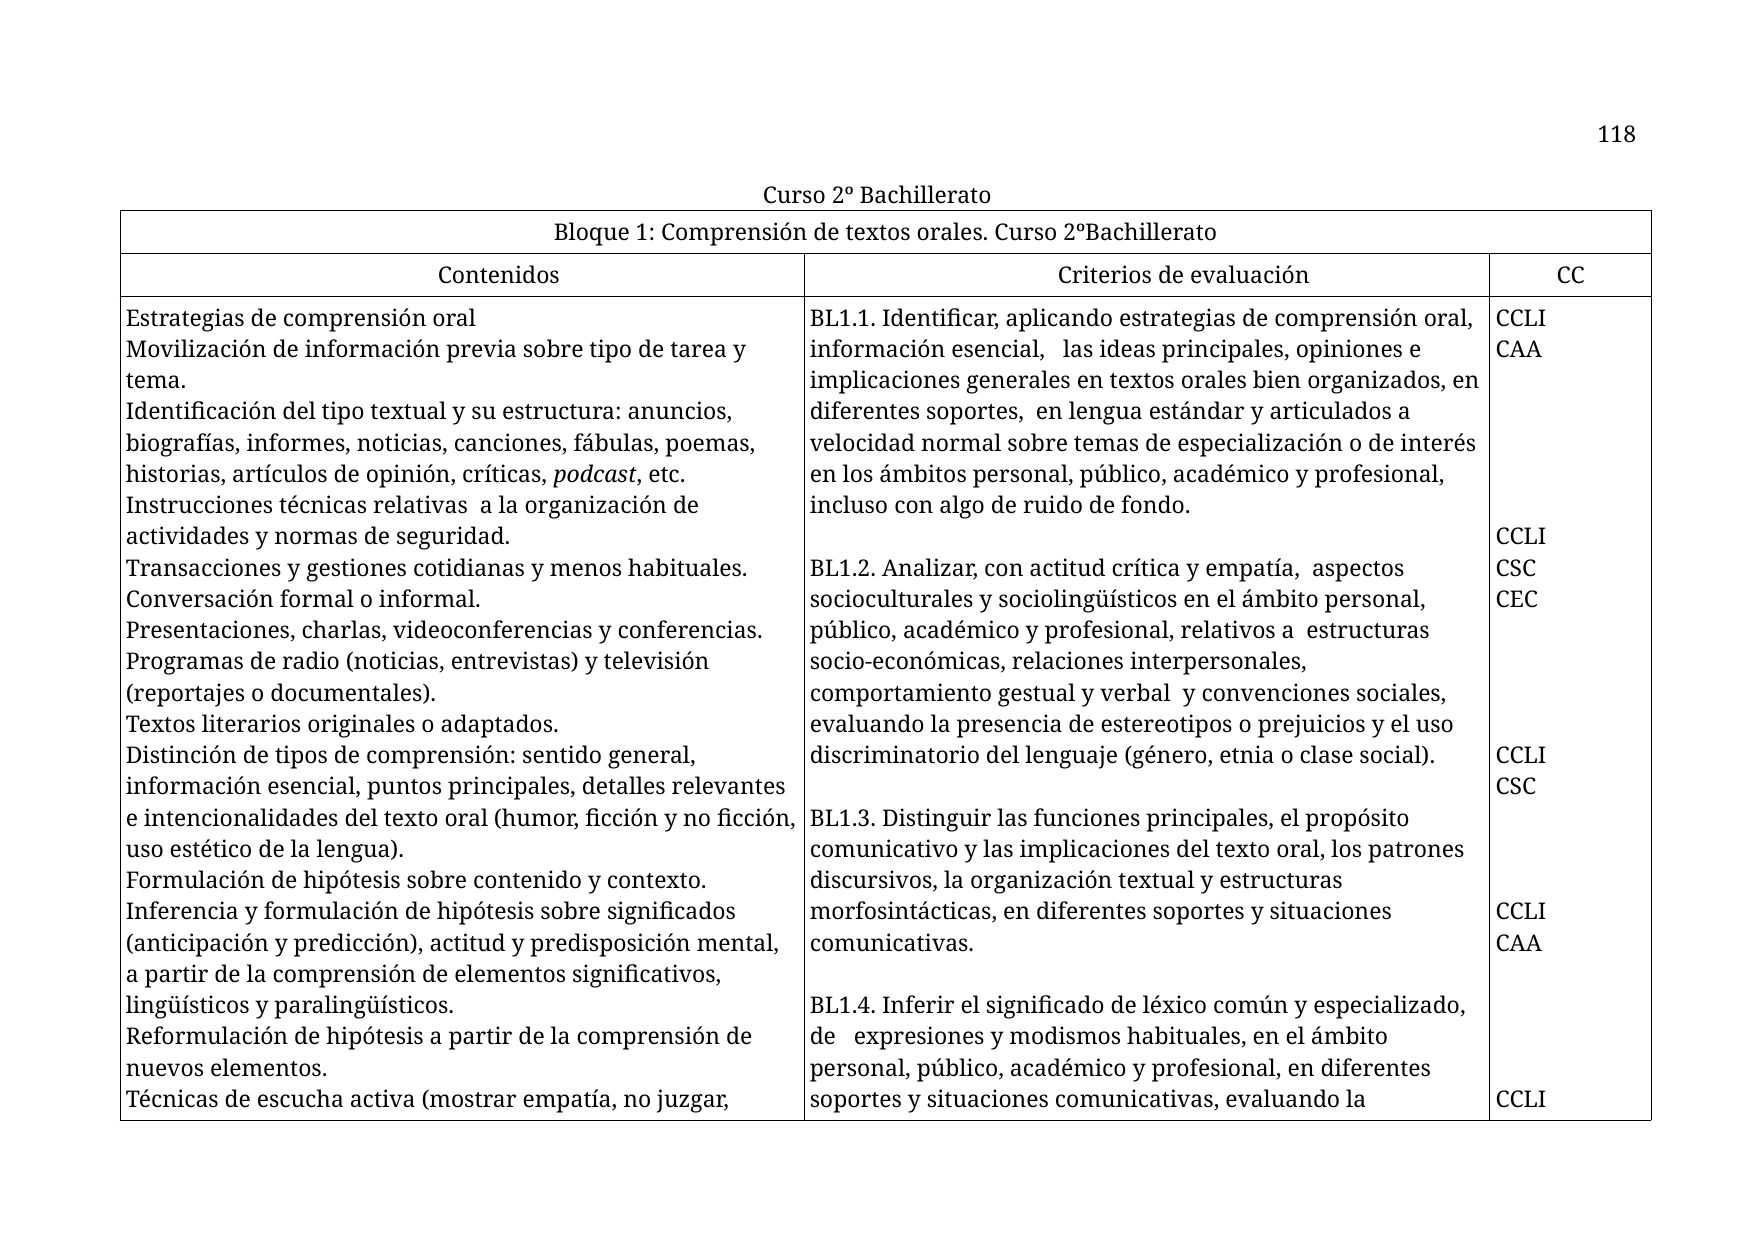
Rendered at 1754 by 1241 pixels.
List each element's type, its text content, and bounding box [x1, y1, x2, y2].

table_cell CCLI CAA CCLI CSC CEC CCLI CSC CCLI CAA CCLI [1490, 297, 1651, 1120]
table_cell Estrategias de comprensión oral Movilización de información previa sobre tipo de tarea y tema. Identificación del tipo textual y su estructura: anuncios, biografías, informes, noticias, canciones, fábulas, poemas, historias, artículos de opinión, críticas, podcast, etc. Instrucciones técnicas relativas a la organización de actividades y normas de seguridad. Transacciones y gestiones cotidianas y menos habituales. Conversación formal o informal. Presentaciones, charlas, videoconferencias y conferencias. Programas de radio (noticias, entrevistas) y televisión (reportajes o documentales). Textos literarios originales o adaptados. Distinción de tipos de comprensión: sentido general, información esencial, puntos principales, detalles relevantes e intencionalidades del texto oral (humor, ficción y no ficción, uso estético de la lengua). Formulación de hipótesis sobre contenido y contexto. Inferencia y formulación de hipótesis sobre significados (anticipación y predicción), actitud y predisposición mental, a partir de la comprensión de elementos significativos, lingüísticos y paralingüísticos. Reformulación de hipótesis a partir de la comprensión de nuevos elementos. Técnicas de escucha activa (mostrar empatía, no juzgar, [121, 297, 804, 1120]
subtitle Curso 2º Bachillerato [118, 179, 1636, 210]
table_cell BL1.1. Identificar, aplicando estrategias de comprensión oral, información esencial, las ideas principales, opiniones e implicaciones generales en textos orales bien organizados, en diferentes soportes, en lengua estándar y articulados a velocidad normal sobre temas de especialización o de interés en los ámbitos personal, público, académico y profesional, incluso con algo de ruido de fondo. BL1.2. Analizar, con actitud crítica y empatía, aspectos socioculturales y sociolingüísticos en el ámbito personal, público, académico y profesional, relativos a estructuras socio-económicas, relaciones interpersonales, comportamiento gestual y verbal y convenciones sociales, evaluando la presencia de estereotipos o prejuicios y el uso discriminatorio del lenguaje (género, etnia o clase social). BL1.3. Distinguir las funciones principales, el propósito comunicativo y las implicaciones del texto oral, los patrones discursivos, la organización textual y estructuras morfosintácticas, en diferentes soportes y situaciones comunicativas. BL1.4. Inferir el significado de léxico común y especializado, de expresiones y modismos habituales, en el ámbito personal, público, académico y profesional, en diferentes soportes y situaciones comunicativas, evaluando la [805, 297, 1489, 1120]
table_cell Contenidos [121, 254, 804, 296]
table_header Bloque 1: Comprensión de textos orales. Curso 2ºBachillerato [121, 211, 1651, 253]
table_cell CC [1490, 254, 1651, 296]
table_cell Criterios de evaluación [805, 254, 1489, 296]
